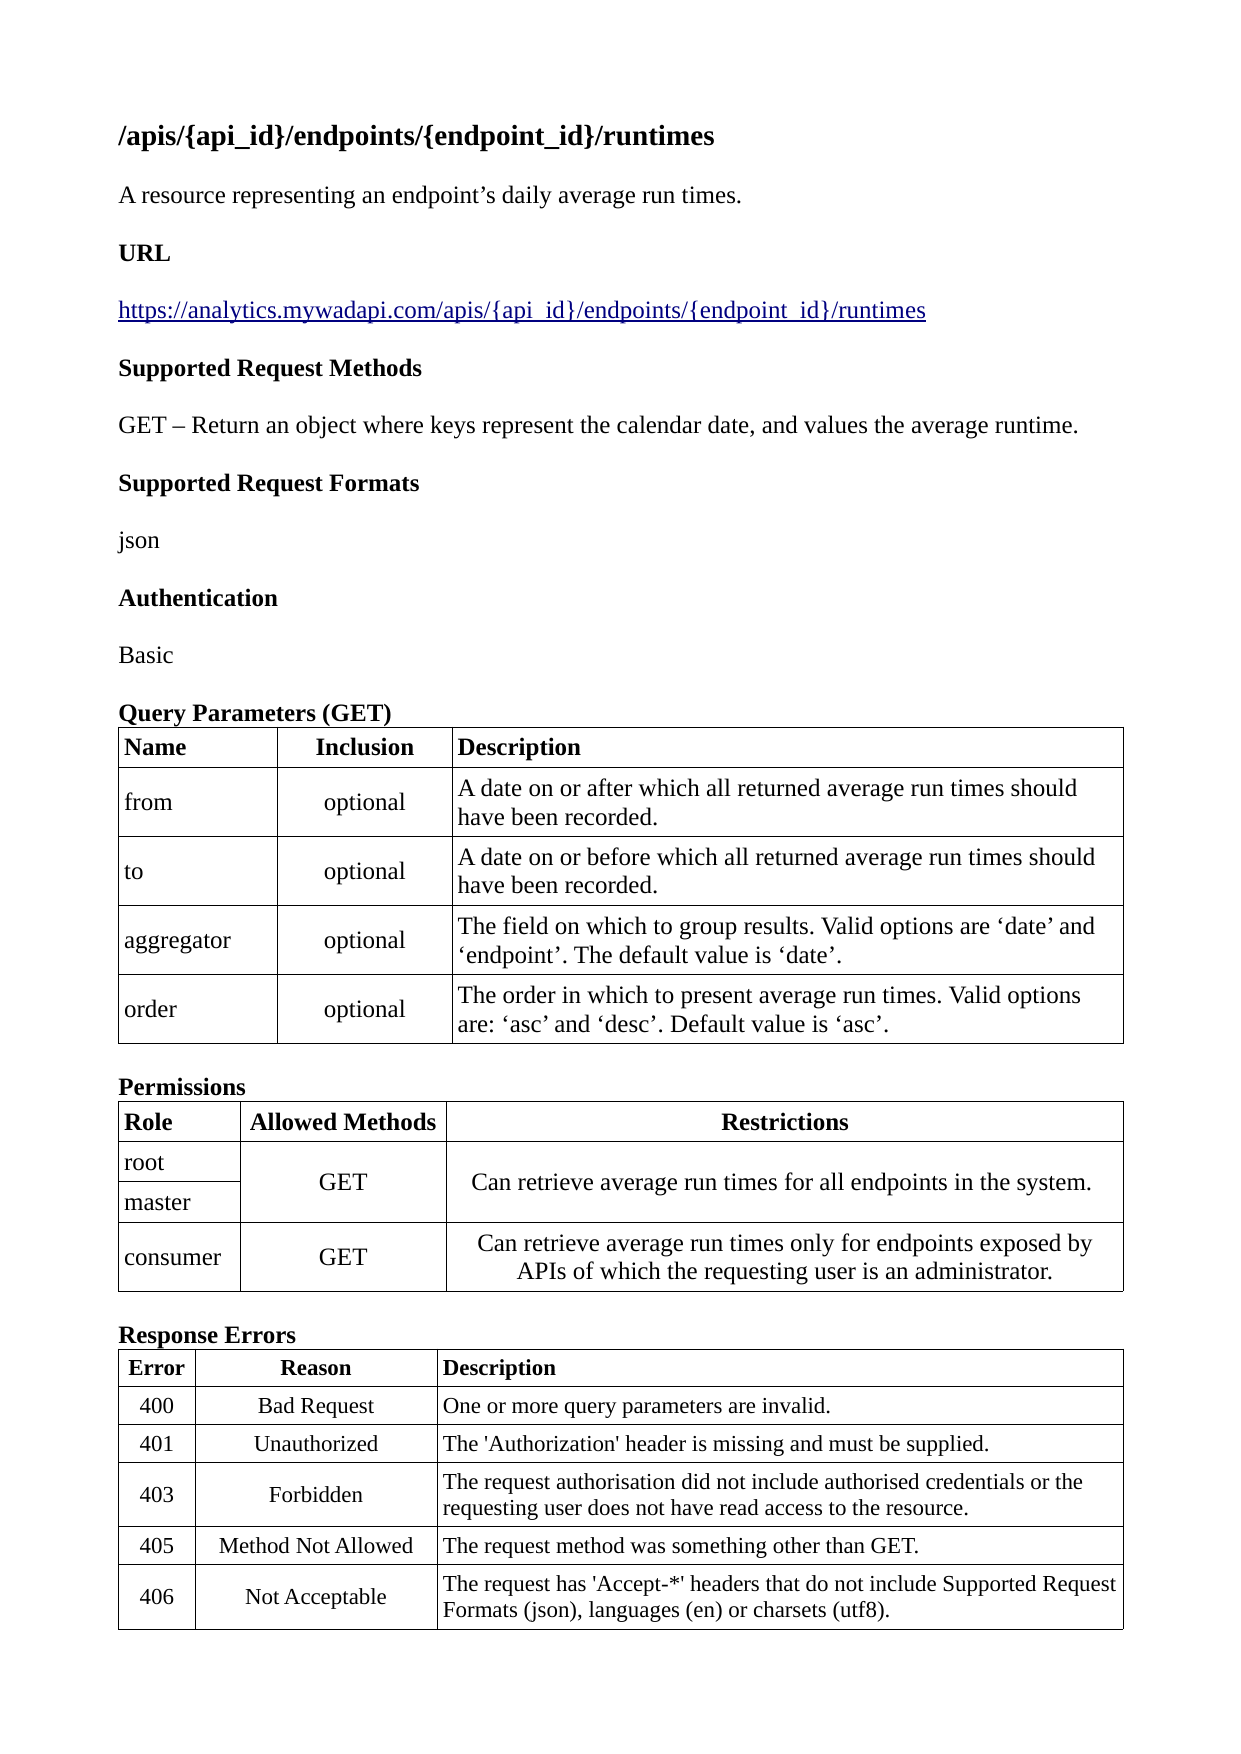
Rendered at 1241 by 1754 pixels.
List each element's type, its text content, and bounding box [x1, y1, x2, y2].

table_cell aggregator [119, 906, 277, 974]
table_cell Not Acceptable [196, 1565, 437, 1629]
text /apis/{api_id}/endpoints/{endpoint_id}/runtimes [118, 118, 1122, 152]
table_header Allowed Methods [241, 1102, 446, 1141]
table_cell optional [278, 906, 452, 974]
table_cell A date on or after which all returned average run times should have been recorded. [453, 768, 1123, 836]
table_header Error [119, 1350, 195, 1386]
table_header Name [119, 728, 277, 767]
text Permissions [118, 1072, 1122, 1101]
text GET – Return an object where keys represent the calendar date, and values the average runtime. [118, 410, 1122, 439]
table_cell Can retrieve average run times for all endpoints in the system. [447, 1142, 1123, 1222]
table_cell root [119, 1142, 240, 1181]
table_cell The request authorisation did not include authorised credentials or the requesting user does not have read access to the resource. [438, 1463, 1123, 1526]
text Authentication [118, 583, 1122, 612]
text Basic [118, 640, 1122, 669]
table_cell GET [241, 1223, 446, 1291]
text Response Errors [118, 1320, 1122, 1348]
table_cell The request method was something other than GET. [438, 1527, 1123, 1564]
table_cell The order in which to present average run times. Valid options are: ‘asc’ and ‘desc’. Default value is ‘asc’. [453, 975, 1123, 1043]
text Supported Request Methods [118, 353, 1122, 382]
table_cell Bad Request [196, 1387, 437, 1424]
table_cell master [119, 1182, 240, 1222]
table_cell The field on which to group results. Valid options are ‘date’ and ‘endpoint’. The default value is ‘date’. [453, 906, 1123, 974]
table_cell 403 [119, 1463, 195, 1526]
table_header Restrictions [447, 1102, 1123, 1141]
text json [118, 525, 1122, 554]
text URL [118, 238, 1122, 267]
table_cell 405 [119, 1527, 195, 1564]
text https://analytics.mywadapi.com/apis/{api_id}/endpoints/{endpoint_id}/runtimes [118, 295, 1122, 324]
table_cell One or more query parameters are invalid. [438, 1387, 1123, 1424]
table_cell optional [278, 837, 452, 905]
table_cell The 'Authorization' header is missing and must be supplied. [438, 1425, 1123, 1462]
table_header Role [119, 1102, 240, 1141]
table_cell 400 [119, 1387, 195, 1424]
table_cell optional [278, 768, 452, 836]
table_cell 406 [119, 1565, 195, 1629]
table_cell The request has 'Accept-*' headers that do not include Supported Request Formats (json), languages (en) or charsets (utf8). [438, 1565, 1123, 1629]
table_cell optional [278, 975, 452, 1043]
table_header Reason [196, 1350, 437, 1386]
table_cell from [119, 768, 277, 836]
text Query Parameters (GET) [118, 698, 1122, 727]
text A resource representing an endpoint’s daily average run times. [118, 180, 1122, 209]
table_header Inclusion [278, 728, 452, 767]
table_header Description [453, 728, 1123, 767]
table_cell Method Not Allowed [196, 1527, 437, 1564]
table_cell Can retrieve average run times only for endpoints exposed by APIs of which the requesting user is an administrator. [447, 1223, 1123, 1291]
table_header Description [438, 1350, 1123, 1386]
table_cell order [119, 975, 277, 1043]
table_cell Unauthorized [196, 1425, 437, 1462]
text Supported Request Formats [118, 468, 1122, 497]
table_cell GET [241, 1142, 446, 1222]
table_cell 401 [119, 1425, 195, 1462]
table_cell Forbidden [196, 1463, 437, 1526]
table_cell A date on or before which all returned average run times should have been recorded. [453, 837, 1123, 905]
table_cell consumer [119, 1223, 240, 1291]
table_cell to [119, 837, 277, 905]
